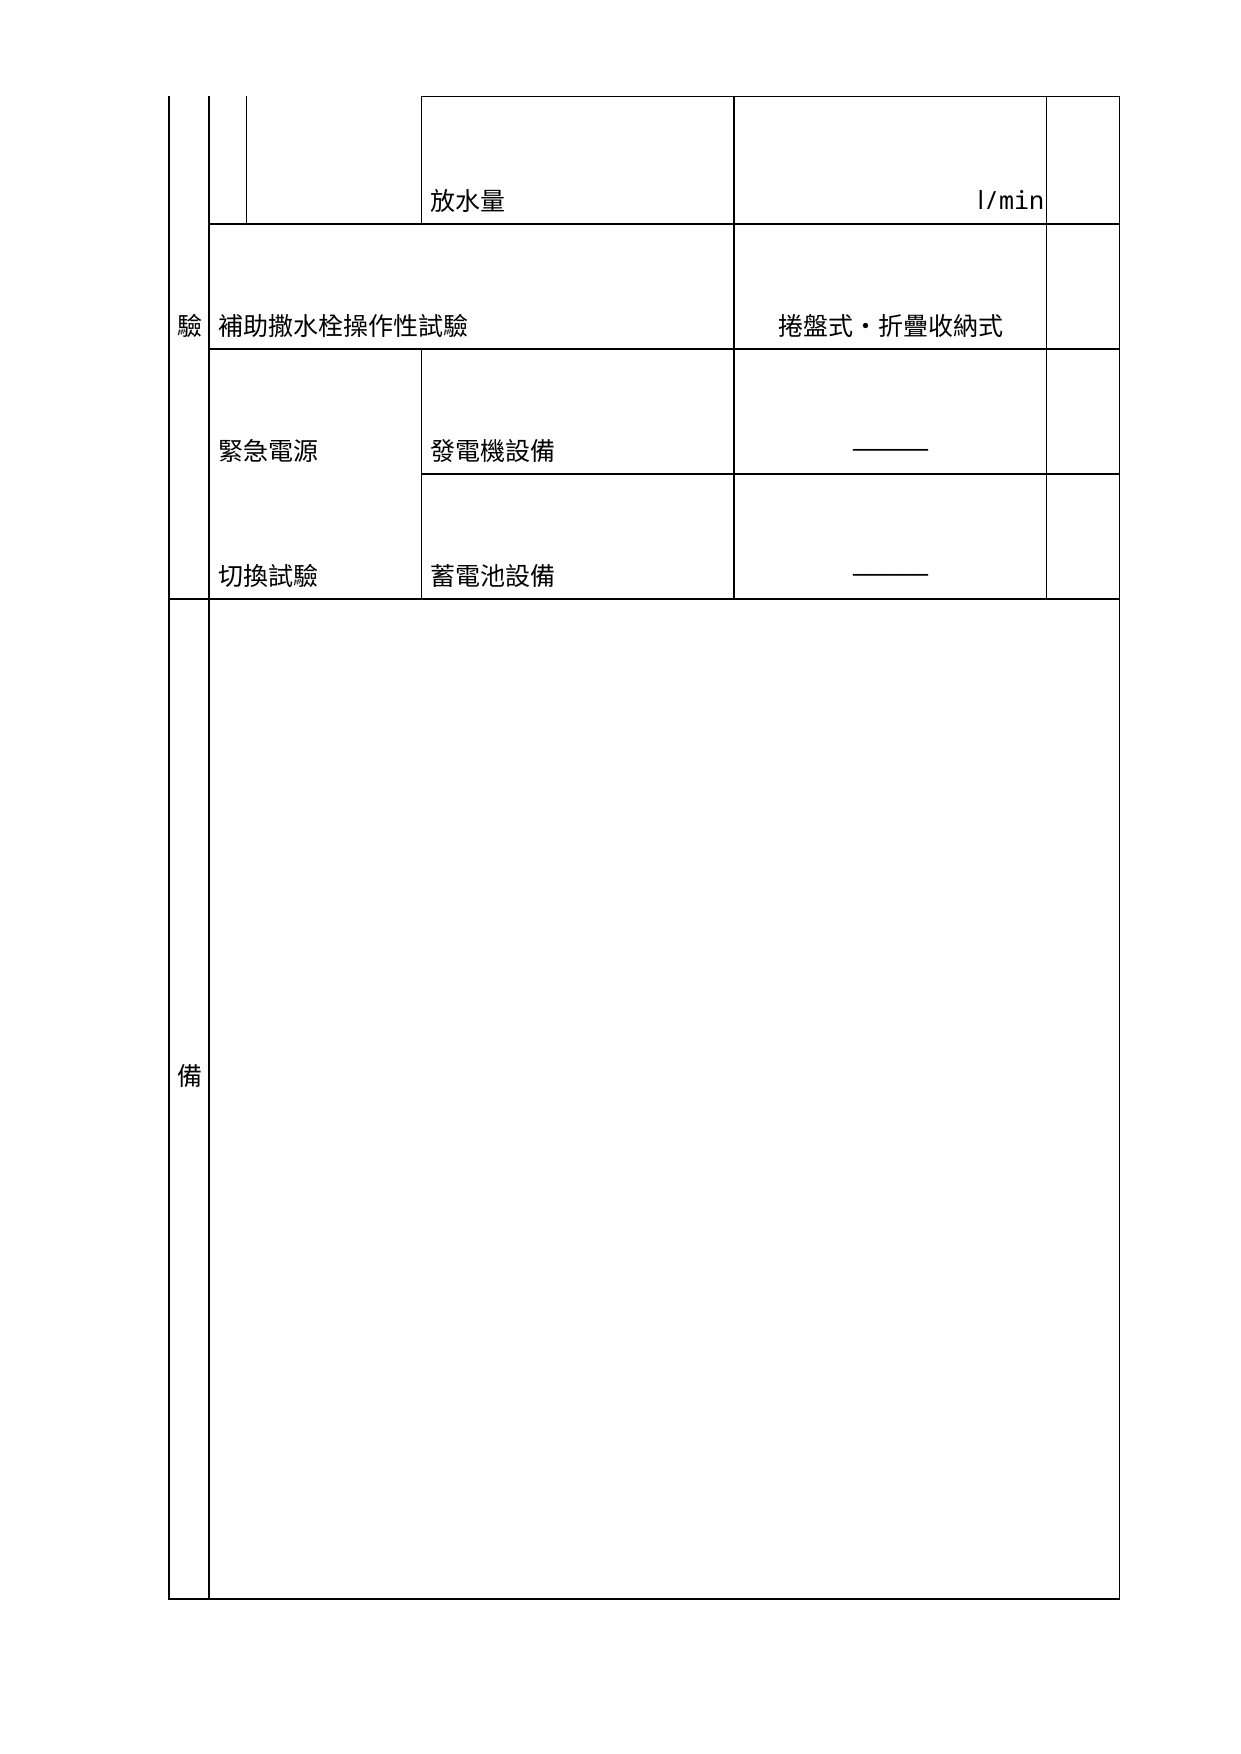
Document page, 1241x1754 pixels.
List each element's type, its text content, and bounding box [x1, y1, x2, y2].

table_cell 備 [170, 723, 208, 1598]
table_cell [170, 600, 208, 723]
table_cell [170, 96, 208, 223]
table_cell 放水量 [422, 97, 733, 223]
table_cell [1047, 600, 1119, 723]
table_cell [247, 723, 384, 1598]
table_cell [734, 600, 1047, 723]
table_cell [170, 473, 208, 598]
table_cell 驗 [170, 223, 208, 348]
table_cell 緊急電源 切換試驗 [210, 350, 421, 598]
table_cell [247, 600, 422, 723]
table_cell [1047, 723, 1119, 1598]
table_cell [210, 600, 247, 723]
table_cell [170, 348, 208, 473]
table_cell ───── [735, 350, 1046, 473]
table_cell [734, 723, 1047, 1598]
table_cell [1047, 350, 1119, 473]
table_cell ───── [735, 475, 1046, 598]
table_cell [1047, 475, 1119, 598]
table_cell l/min [735, 97, 1046, 223]
table_cell [210, 723, 247, 1598]
table_cell [1047, 225, 1119, 348]
table_cell 發電機設備 [422, 350, 733, 473]
table_cell [1047, 97, 1119, 223]
table_cell [384, 723, 734, 1598]
table_cell [210, 96, 246, 223]
table_cell [422, 600, 734, 723]
table_cell 捲盤式‧折疊收納式 [735, 225, 1046, 348]
table_cell [247, 96, 421, 223]
table_cell 蓄電池設備 [422, 475, 733, 598]
table_cell 補助撒水栓操作性試驗 [210, 225, 733, 348]
